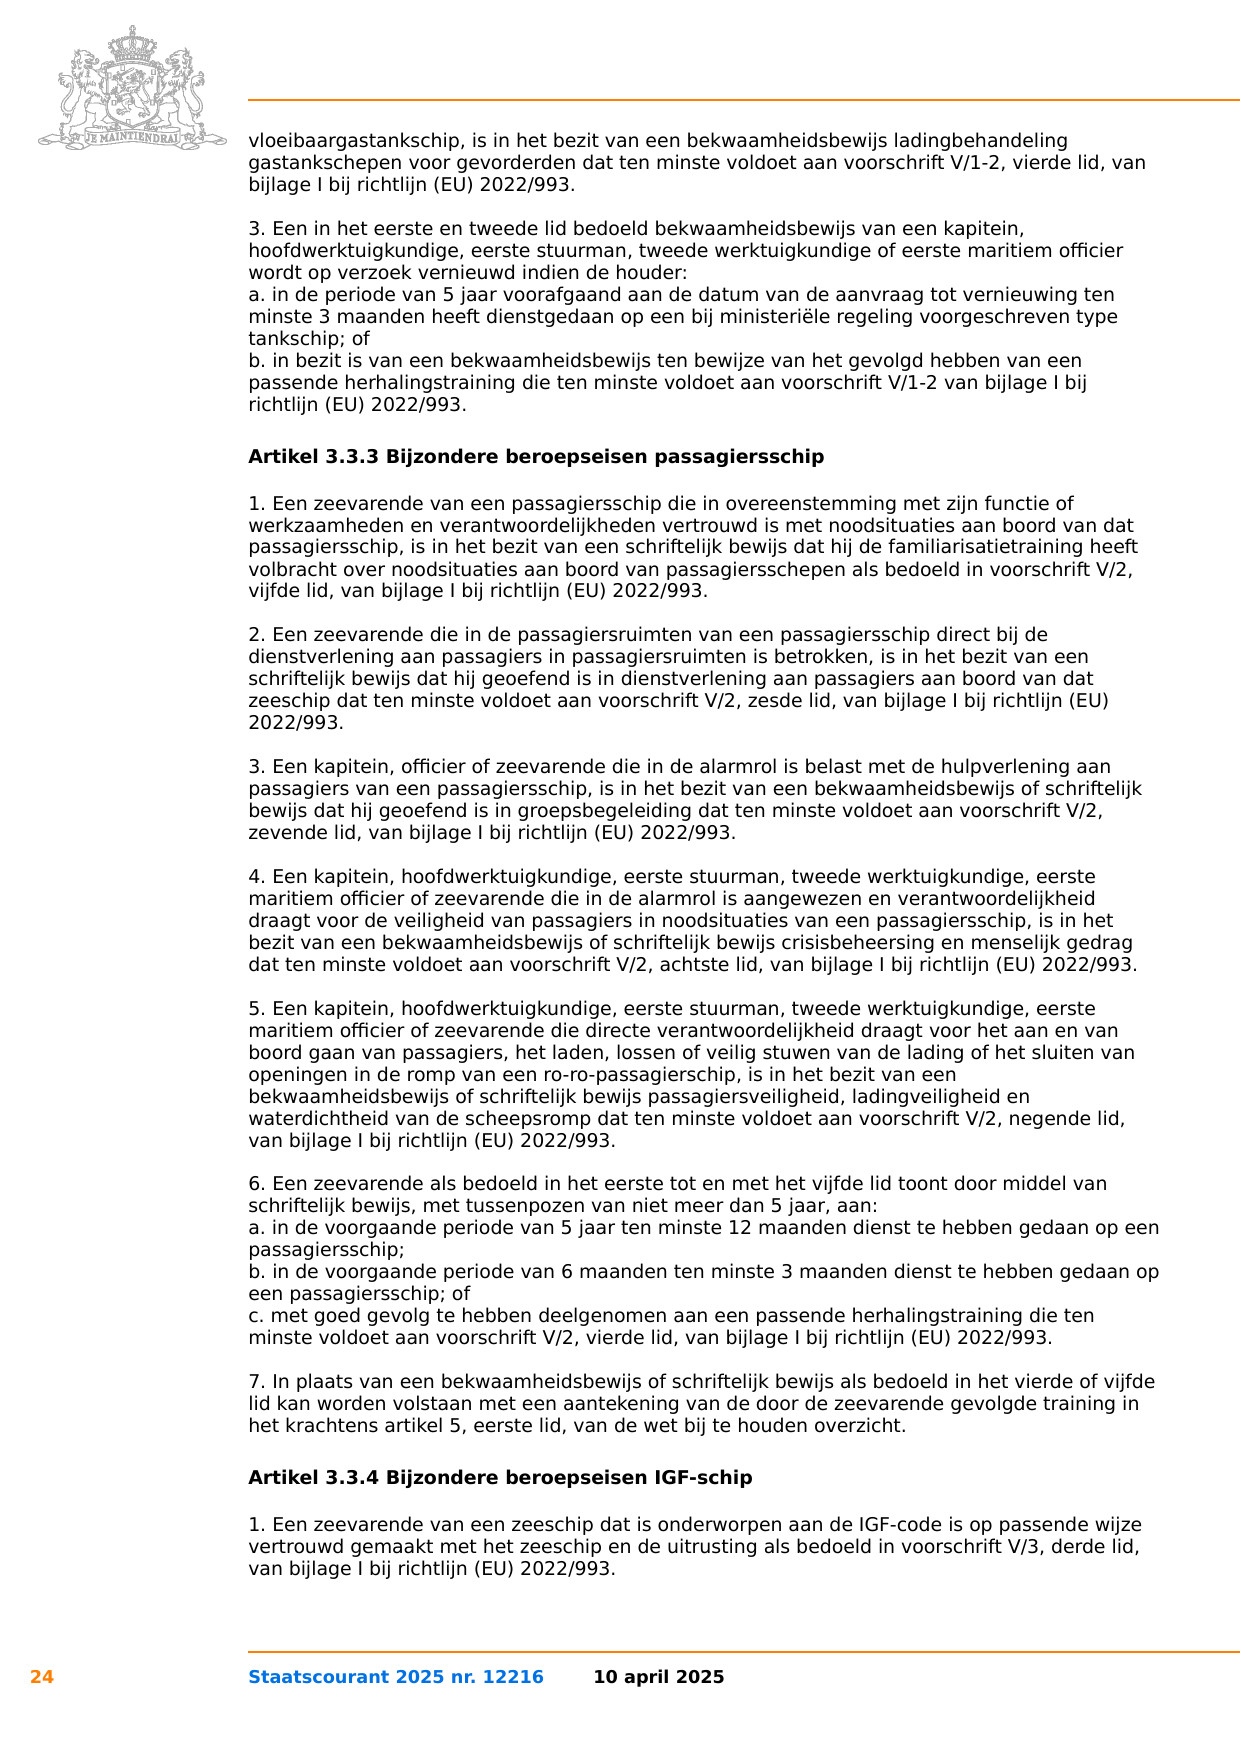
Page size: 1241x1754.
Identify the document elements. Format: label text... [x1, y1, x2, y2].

text 7. In plaats van een bekwaamheidsbewijs of schriftelijk bewijs als bedoeld in het vierde of vijfde lid kan worden volstaan met een aantekening van de door de zeevarende gevolgde training in het krachtens artikel 5, eerste lid, van de wet bij te houden overzicht. [248, 1371, 1163, 1437]
text 1. Een zeevarende van een passagiersschip die in overeenstemming met zijn functie of werkzaamheden en verantwoordelijkheden vertrouwd is met noodsituaties aan boord van dat passagiersschip, is in het bezit van een schriftelijk bewijs dat hij de familiarisatietraining heeft volbracht over noodsituaties aan boord van passagiersschepen als bedoeld in voorschrift V/2, vijfde lid, van bijlage I bij richtlijn (EU) 2022/993. [248, 492, 1163, 602]
text 6. Een zeevarende als bedoeld in het eerste tot en met het vijfde lid toont door middel van schriftelijk bewijs, met tussenpozen van niet meer dan 5 jaar, aan: [248, 1173, 1163, 1217]
text vloeibaargastankschip, is in het bezit van een bekwaamheidsbewijs ladingbehandeling gastankschepen voor gevorderden dat ten minste voldoet aan voorschrift V/1-2, vierde lid, van bijlage I bij richtlijn (EU) 2022/993. [248, 130, 1163, 196]
text c. met goed gevolg te hebben deelgenomen aan een passende herhalingstraining die ten minste voldoet aan voorschrift V/2, vierde lid, van bijlage I bij richtlijn (EU) 2022/993. [248, 1305, 1163, 1349]
subtitle Artikel 3.3.4 Bijzondere beroepseisen IGF-schip [248, 1467, 1163, 1489]
text 3. Een in het eerste en tweede lid bedoeld bekwaamheidsbewijs van een kapitein, hoofdwerktuigkundige, eerste stuurman, tweede werktuigkundige of eerste maritiem officier wordt op verzoek vernieuwd indien de houder: [248, 218, 1163, 284]
text b. in bezit is van een bekwaamheidsbewijs ten bewijze van het gevolgd hebben van een passende herhalingstraining die ten minste voldoet aan voorschrift V/1-2 van bijlage I bij richtlijn (EU) 2022/993. [248, 349, 1163, 416]
text 1. Een zeevarende van een zeeschip dat is onderworpen aan de IGF-code is op passende wijze vertrouwd gemaakt met het zeeschip en de uitrusting als bedoeld in voorschrift V/3, derde lid, van bijlage I bij richtlijn (EU) 2022/993. [248, 1514, 1163, 1580]
text a. in de periode van 5 jaar voorafgaand aan de datum van de aanvraag tot vernieuwing ten minste 3 maanden heeft dienstgedaan op een bij ministeriële regeling voorgeschreven type tankschip; of [248, 284, 1163, 349]
subtitle Artikel 3.3.3 Bijzondere beroepseisen passagiersschip [248, 446, 1163, 467]
text 5. Een kapitein, hoofdwerktuigkundige, eerste stuurman, tweede werktuigkundige, eerste maritiem officier of zeevarende die directe verantwoordelijkheid draagt voor het aan en van boord gaan van passagiers, het laden, lossen of veilig stuwen van de lading of het sluiten van openingen in de romp van een ro-ro-passagierschip, is in het bezit van een bekwaamheidsbewijs of schriftelijk bewijs passagiersveiligheid, ladingveiligheid en waterdichtheid van de scheepsromp dat ten minste voldoet aan voorschrift V/2, negende lid, van bijlage I bij richtlijn (EU) 2022/993. [248, 998, 1163, 1151]
picture [38, 25, 227, 150]
text 3. Een kapitein, officier of zeevarende die in de alarmrol is belast met de hulpverlening aan passagiers van een passagiersschip, is in het bezit van een bekwaamheidsbewijs of schriftelijk bewijs dat hij geoefend is in groepsbegeleiding dat ten minste voldoet aan voorschrift V/2, zevende lid, van bijlage I bij richtlijn (EU) 2022/993. [248, 756, 1163, 844]
text 2. Een zeevarende die in de passagiersruimten van een passagiersschip direct bij de dienstverlening aan passagiers in passagiersruimten is betrokken, is in het bezit van een schriftelijk bewijs dat hij geoefend is in dienstverlening aan passagiers aan boord van dat zeeschip dat ten minste voldoet aan voorschrift V/2, zesde lid, van bijlage I bij richtlijn (EU) 2022/993. [248, 624, 1163, 734]
text a. in de voorgaande periode van 5 jaar ten minste 12 maanden dienst te hebben gedaan op een passagiersschip; [248, 1217, 1163, 1261]
text 4. Een kapitein, hoofdwerktuigkundige, eerste stuurman, tweede werktuigkundige, eerste maritiem officier of zeevarende die in de alarmrol is aangewezen en verantwoordelijkheid draagt voor de veiligheid van passagiers in noodsituaties van een passagiersschip, is in het bezit van een bekwaamheidsbewijs of schriftelijk bewijs crisisbeheersing en menselijk gedrag dat ten minste voldoet aan voorschrift V/2, achtste lid, van bijlage I bij richtlijn (EU) 2022/993. [248, 866, 1163, 976]
text b. in de voorgaande periode van 6 maanden ten minste 3 maanden dienst te hebben gedaan op een passagiersschip; of [248, 1261, 1163, 1305]
